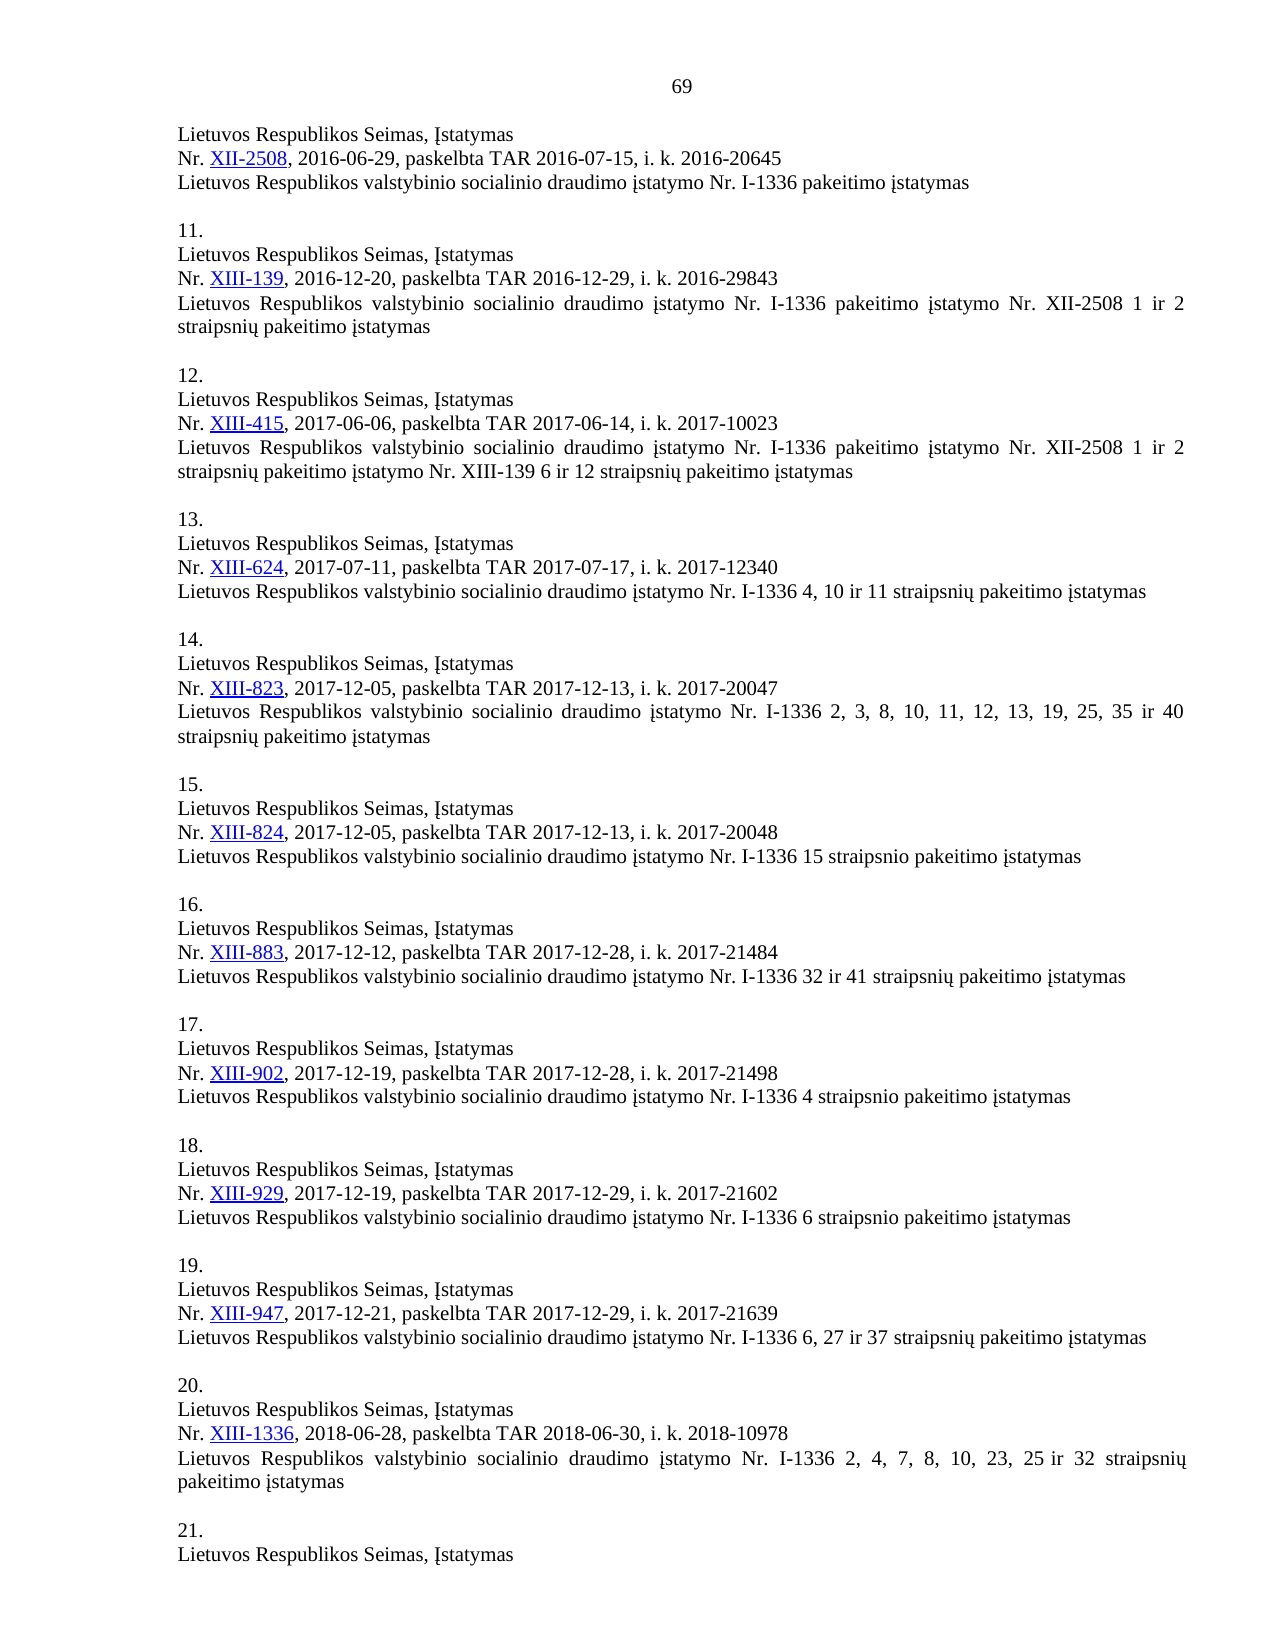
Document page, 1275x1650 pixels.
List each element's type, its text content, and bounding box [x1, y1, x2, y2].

text Lietuvos Respublikos valstybinio socialinio draudimo įstatymo Nr. I-1336 pakeitimo įstatymas [177, 170, 1186, 194]
text 15. [177, 772, 1186, 796]
text 19. [177, 1253, 1186, 1277]
text 12. [177, 363, 1186, 387]
text Lietuvos Respublikos valstybinio socialinio draudimo įstatymo Nr. I-1336 32 ir 41 straipsnių pakeitimo įstatymas [177, 964, 1186, 988]
text Nr. XIII-415, 2017-06-06, paskelbta TAR 2017-06-14, i. k. 2017-10023 [177, 411, 1186, 435]
text Lietuvos Respublikos valstybinio socialinio draudimo įstatymo Nr. I-1336 15 straipsnio pakeitimo įstatymas [177, 844, 1186, 868]
text 13. [177, 507, 1186, 531]
text Nr. XIII-139, 2016-12-20, paskelbta TAR 2016-12-29, i. k. 2016-29843 [177, 266, 1186, 290]
text Nr. XIII-929, 2017-12-19, paskelbta TAR 2017-12-29, i. k. 2017-21602 [177, 1181, 1186, 1205]
text 18. [177, 1133, 1186, 1157]
text Lietuvos Respublikos Seimas, Įstatymas [177, 242, 1186, 266]
text Lietuvos Respublikos valstybinio socialinio draudimo įstatymo Nr. I-1336 pakeitimo įstatymo Nr. XII-2508 1 ir 2 straipsnių pakeitimo įstatymas [177, 290, 1186, 338]
text Lietuvos Respublikos Seimas, Įstatymas [177, 916, 1186, 940]
text Lietuvos Respublikos valstybinio socialinio draudimo įstatymo Nr. I-1336 6, 27 ir 37 straipsnių pakeitimo įstatymas [177, 1325, 1186, 1349]
text Lietuvos Respublikos Seimas, Įstatymas [177, 122, 1186, 146]
text Lietuvos Respublikos valstybinio socialinio draudimo įstatymo Nr. I-1336 pakeitimo įstatymo Nr. XII-2508 1 ir 2 straipsnių pakeitimo įstatymo Nr. XIII-139 6 ir 12 straipsnių pakeitimo įstatymas [177, 435, 1186, 483]
text 21. [177, 1518, 1186, 1542]
text Lietuvos Respublikos Seimas, Įstatymas [177, 387, 1186, 411]
text Lietuvos Respublikos Seimas, Įstatymas [177, 1277, 1186, 1301]
text 16. [177, 892, 1186, 916]
text 11. [177, 218, 1186, 242]
text Lietuvos Respublikos valstybinio socialinio draudimo įstatymo Nr. I-1336 2, 3, 8, 10, 11, 12, 13, 19, 25, 35 ir 40 straipsnių pakeitimo įstatymas [177, 699, 1186, 748]
text Nr. XIII-1336, 2018-06-28, paskelbta TAR 2018-06-30, i. k. 2018-10978 [177, 1421, 1186, 1445]
text Lietuvos Respublikos Seimas, Įstatymas [177, 1036, 1186, 1060]
text 14. [177, 627, 1186, 651]
text 17. [177, 1012, 1186, 1036]
text Nr. XIII-824, 2017-12-05, paskelbta TAR 2017-12-13, i. k. 2017-20048 [177, 820, 1186, 844]
text Lietuvos Respublikos Seimas, Įstatymas [177, 531, 1186, 555]
text Lietuvos Respublikos Seimas, Įstatymas [177, 1542, 1186, 1566]
text Lietuvos Respublikos Seimas, Įstatymas [177, 1157, 1186, 1181]
text Lietuvos Respublikos valstybinio socialinio draudimo įstatymo Nr. I-1336 4 straipsnio pakeitimo įstatymas [177, 1084, 1186, 1108]
text Nr. XIII-624, 2017-07-11, paskelbta TAR 2017-07-17, i. k. 2017-12340 [177, 555, 1186, 579]
text Lietuvos Respublikos valstybinio socialinio draudimo įstatymo Nr. I-1336 4, 10 ir 11 straipsnių pakeitimo įstatymas [177, 579, 1186, 603]
text Lietuvos Respublikos valstybinio socialinio draudimo įstatymo Nr. I-1336 6 straipsnio pakeitimo įstatymas [177, 1205, 1186, 1229]
text Lietuvos Respublikos Seimas, Įstatymas [177, 651, 1186, 675]
text Nr. XIII-947, 2017-12-21, paskelbta TAR 2017-12-29, i. k. 2017-21639 [177, 1301, 1186, 1325]
text 20. [177, 1373, 1186, 1397]
text Nr. XIII-902, 2017-12-19, paskelbta TAR 2017-12-28, i. k. 2017-21498 [177, 1060, 1186, 1084]
text Lietuvos Respublikos Seimas, Įstatymas [177, 796, 1186, 820]
text Nr. XII-2508, 2016-06-29, paskelbta TAR 2016-07-15, i. k. 2016-20645 [177, 146, 1186, 170]
text Nr. XIII-883, 2017-12-12, paskelbta TAR 2017-12-28, i. k. 2017-21484 [177, 940, 1186, 964]
text Nr. XIII-823, 2017-12-05, paskelbta TAR 2017-12-13, i. k. 2017-20047 [177, 675, 1186, 699]
text Lietuvos Respublikos Seimas, Įstatymas [177, 1397, 1186, 1421]
text Lietuvos Respublikos valstybinio socialinio draudimo įstatymo Nr. I-1336 2, 4, 7, 8, 10, 23, 25 ir 32 straipsnių pakeitimo įstatymas [177, 1445, 1186, 1493]
